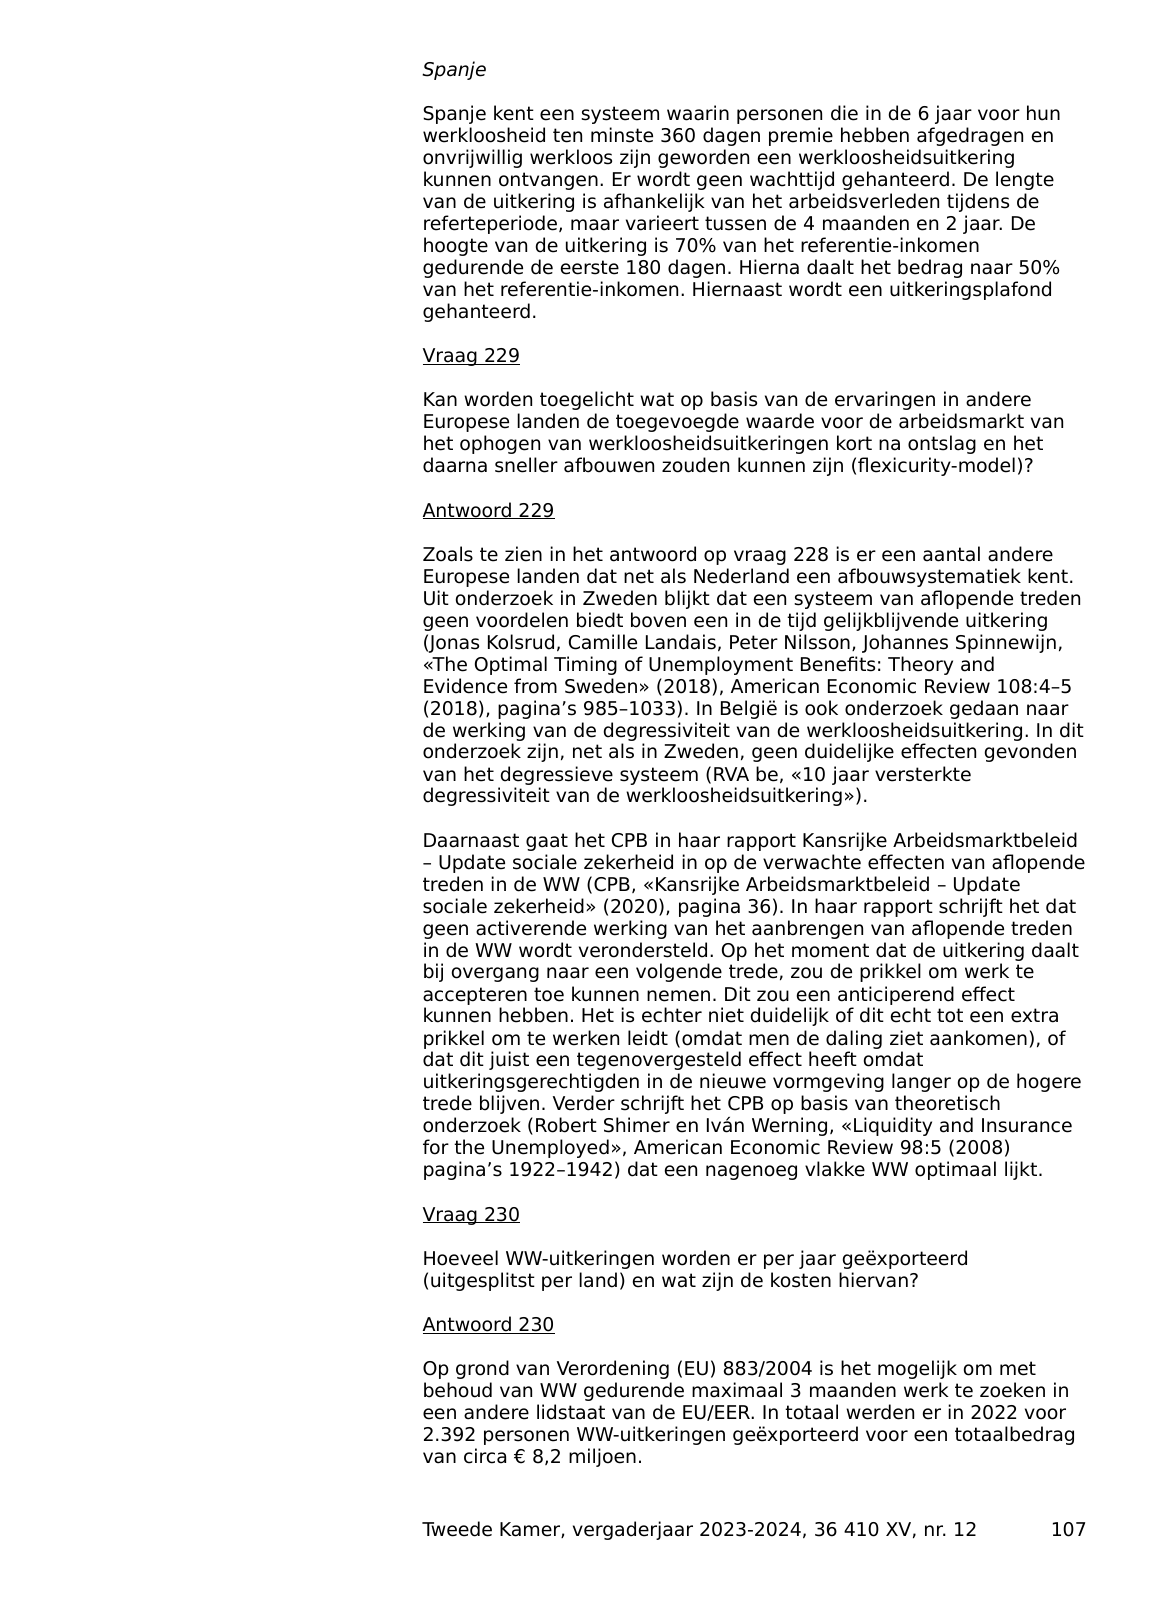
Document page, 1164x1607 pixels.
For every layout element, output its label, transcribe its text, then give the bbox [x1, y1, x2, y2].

subtitle Antwoord 229 [422, 499, 1087, 521]
subtitle Vraag 229 [422, 345, 1087, 367]
text Zoals te zien in het antwoord op vraag 228 is er een aantal andere Europese landen dat net als Nederland een afbouwsystematiek kent. Uit onderzoek in Zweden blijkt dat een systeem van aflopende treden geen voordelen biedt boven een in de tijd gelijkblijvende uitkering (Jonas Kolsrud, Camille Landais, Peter Nilsson, Johannes Spinnewijn, «The Optimal Timing of Unemployment Benefits: Theory and Evidence from Sweden» (2018), American Economic Review 108:4–5 (2018), pagina’s 985–1033). In België is ook onderzoek gedaan naar de werking van de degressiviteit van de werkloosheidsuitkering. In dit onderzoek zijn, net als in Zweden, geen duidelijke effecten gevonden van het degressieve systeem (RVA be, «10 jaar versterkte degressiviteit van de werkloosheidsuitkering»). [422, 544, 1087, 807]
text Spanje kent een systeem waarin personen die in de 6 jaar voor hun werkloosheid ten minste 360 dagen premie hebben afgedragen en onvrijwillig werkloos zijn geworden een werkloosheidsuitkering kunnen ontvangen. Er wordt geen wachttijd gehanteerd. De lengte van de uitkering is afhankelijk van het arbeidsverleden tijdens de referteperiode, maar varieert tussen de 4 maanden en 2 jaar. De hoogte van de uitkering is 70% van het referentie-inkomen gedurende de eerste 180 dagen. Hierna daalt het bedrag naar 50% van het referentie-inkomen. Hiernaast wordt een uitkeringsplafond gehanteerd. [422, 103, 1087, 323]
subtitle Spanje [422, 59, 1087, 81]
text Daarnaast gaat het CPB in haar rapport Kansrijke Arbeidsmarktbeleid – Update sociale zekerheid in op de verwachte effecten van aflopende treden in de WW (CPB, «Kansrijke Arbeidsmarktbeleid – Update sociale zekerheid» (2020), pagina 36). In haar rapport schrijft het dat geen activerende werking van het aanbrengen van aflopende treden in de WW wordt verondersteld. Op het moment dat de uitkering daalt bij overgang naar een volgende trede, zou de prikkel om werk te accepteren toe kunnen nemen. Dit zou een anticiperend effect kunnen hebben. Het is echter niet duidelijk of dit echt tot een extra prikkel om te werken leidt (omdat men de daling ziet aankomen), of dat dit juist een tegenovergesteld effect heeft omdat uitkeringsgerechtigden in de nieuwe vormgeving langer op de hogere trede blijven. Verder schrijft het CPB op basis van theoretisch onderzoek (Robert Shimer en Iván Werning, «Liquidity and Insurance for the Unemployed», American Economic Review 98:5 (2008) pagina’s 1922–1942) dat een nagenoeg vlakke WW optimaal lijkt. [422, 829, 1087, 1181]
subtitle Antwoord 230 [422, 1314, 1087, 1336]
text Hoeveel WW-uitkeringen worden er per jaar geëxporteerd (uitgesplitst per land) en wat zijn de kosten hiervan? [422, 1248, 1087, 1292]
text Kan worden toegelicht wat op basis van de ervaringen in andere Europese landen de toegevoegde waarde voor de arbeidsmarkt van het ophogen van werkloosheidsuitkeringen kort na ontslag en het daarna sneller afbouwen zouden kunnen zijn (flexicurity-model)? [422, 389, 1087, 477]
text Op grond van Verordening (EU) 883/2004 is het mogelijk om met behoud van WW gedurende maximaal 3 maanden werk te zoeken in een andere lidstaat van de EU/EER. In totaal werden er in 2022 voor 2.392 personen WW-uitkeringen geëxporteerd voor een totaalbedrag van circa € 8,2 miljoen. [422, 1358, 1087, 1468]
subtitle Vraag 230 [422, 1203, 1087, 1225]
